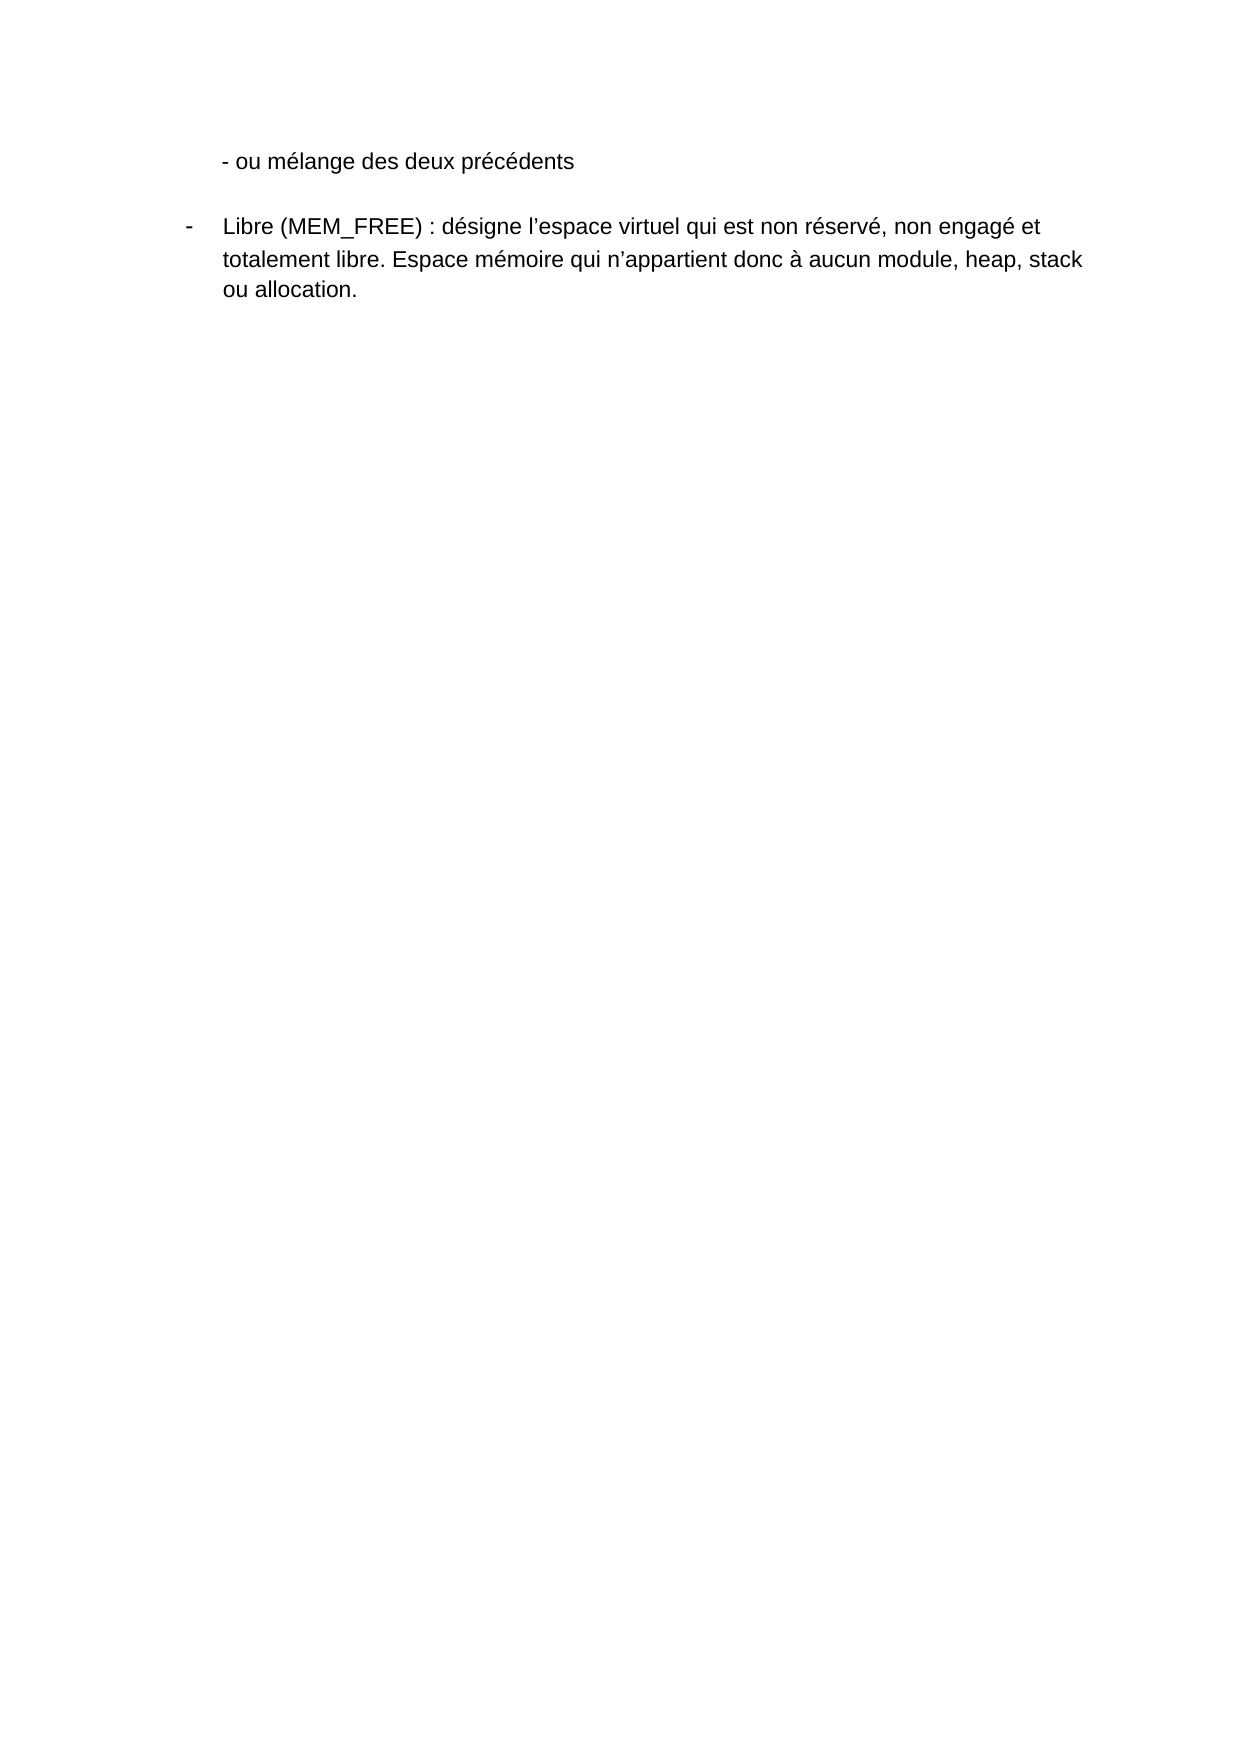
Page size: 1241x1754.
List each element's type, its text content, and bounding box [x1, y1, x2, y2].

list Libre (MEM_FREE) : désigne l’espace virtuel qui est non réservé, non engagé et totalement libre. Espace mémoire qui n’appartient donc à aucun module, heap, stack ou allocation. [185, 208, 1093, 302]
text - ou mélange des deux précédents [148, 148, 1093, 174]
